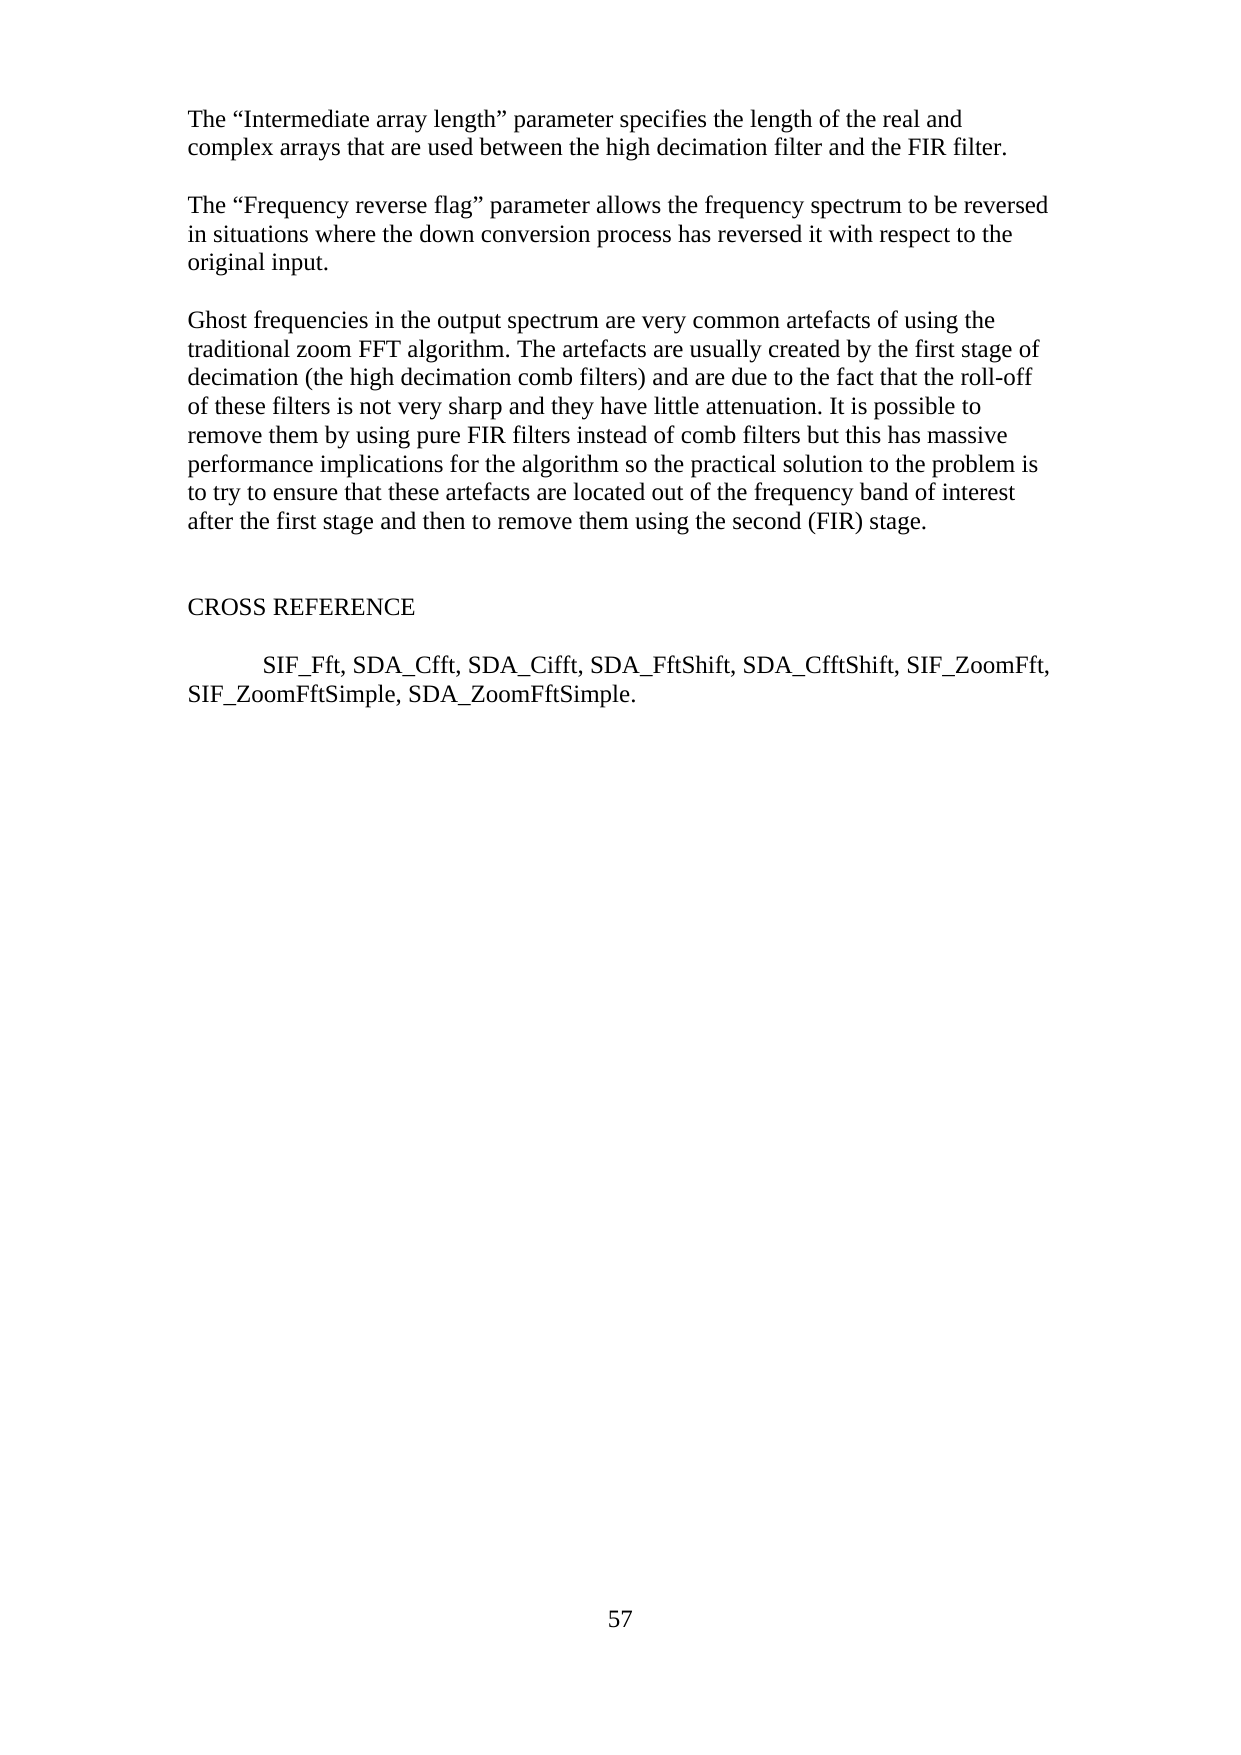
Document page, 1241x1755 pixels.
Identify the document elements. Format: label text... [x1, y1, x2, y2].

text The “Frequency reverse flag” parameter allows the frequency spectrum to be reversed in situations where the down conversion process has reversed it with respect to the original input. [187, 190, 1053, 276]
text CROSS REFERENCE [187, 592, 1053, 621]
text Ghost frequencies in the output spectrum are very common artefacts of using the traditional zoom FFT algorithm. The artefacts are usually created by the first stage of decimation (the high decimation comb filters) and are due to the fact that the roll-off of these filters is not very sharp and they have little attenuation. It is possible to remove them by using pure FIR filters instead of comb filters but this has massive performance implications for the algorithm so the practical solution to the problem is to try to ensure that these artefacts are located out of the frequency band of interest after the first stage and then to remove them using the second (FIR) stage. [187, 305, 1053, 535]
text SIF_Fft, SDA_Cfft, SDA_Cifft, SDA_FftShift, SDA_CfftShift, SIF_ZoomFft, SIF_ZoomFftSimple, SDA_ZoomFftSimple. [187, 650, 1053, 707]
text The “Intermediate array length” parameter specifies the length of the real and complex arrays that are used between the high decimation filter and the FIR filter. [187, 104, 1053, 161]
